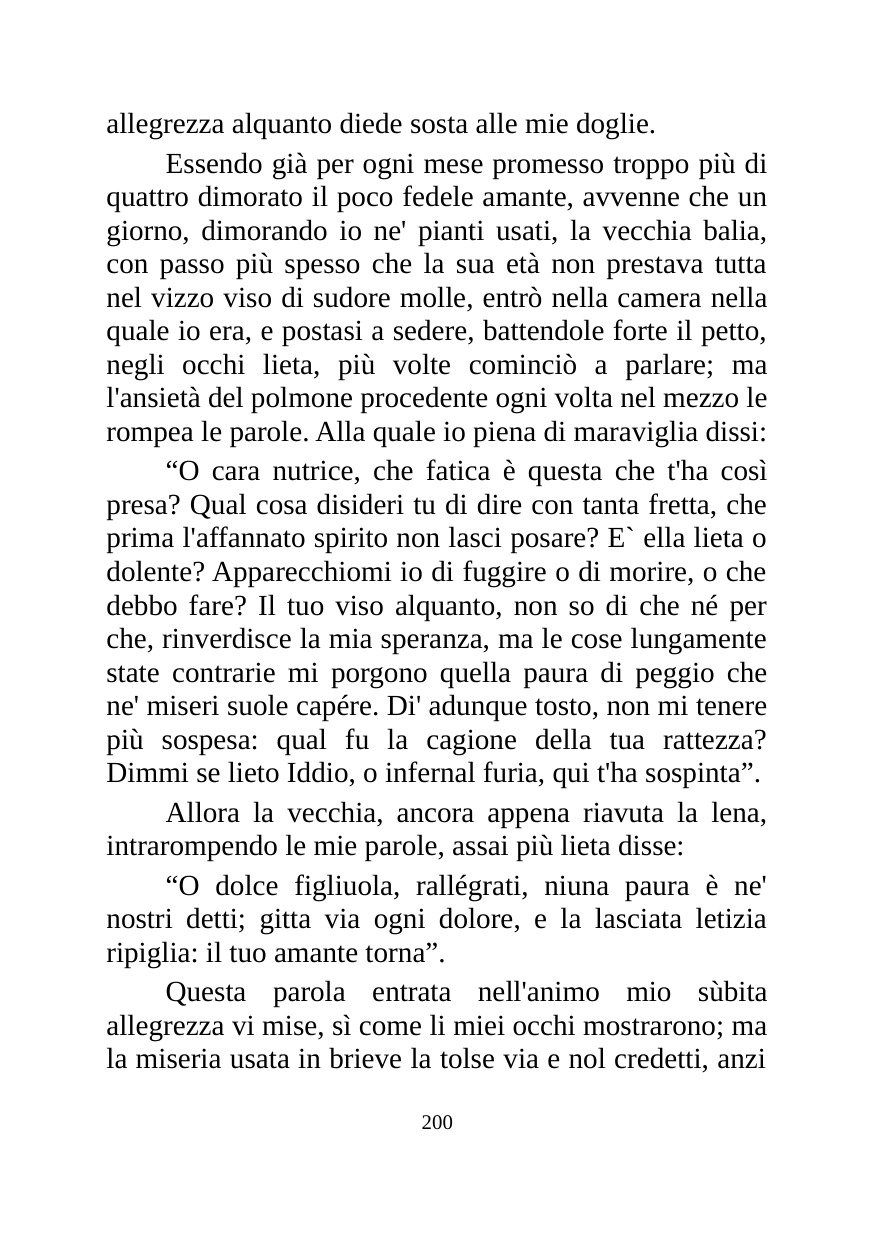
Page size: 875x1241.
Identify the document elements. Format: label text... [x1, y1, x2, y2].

text Essendo già per ogni mese promesso troppo più di quattro dimorato il poco fedele amante, avvenne che un giorno, dimorando io ne' pianti usati, la vecchia balia, con passo più spesso che la sua età non prestava tutta nel vizzo viso di sudore molle, entrò nella camera nella quale io era, e postasi a sedere, battendole forte il petto, negli occhi lieta, più volte cominciò a parlare; ma l'ansietà del polmone procedente ogni volta nel mezzo le rompea le parole. Alla quale io piena di maraviglia dissi: [106, 146, 768, 448]
text Allora la vecchia, ancora appena riavuta la lena, intrarompendo le mie parole, assai più lieta disse: [106, 795, 768, 862]
text “O dolce figliuola, rallégrati, niuna paura è ne' nostri detti; gitta via ogni dolore, e la lasciata letizia ripiglia: il tuo amante torna”. [106, 868, 768, 968]
text Questa parola entrata nell'animo mio sùbita allegrezza vi mise, sì come li miei occhi mostrarono; ma la miseria usata in brieve la tolse via e nol credetti, anzi [106, 974, 768, 1075]
text allegrezza alquanto diede sosta alle mie doglie. [106, 106, 768, 140]
text “O cara nutrice, che fatica è questa che t'ha così presa? Qual cosa disideri tu di dire con tanta fretta, che prima l'affannato spirito non lasci posare? E` ella lieta o dolente? Apparecchiomi io di fuggire o di morire, o che debbo fare? Il tuo viso alquanto, non so di che né per che, rinverdisce la mia speranza, ma le cose lungamente state contrarie mi porgono quella paura di peggio che ne' miseri suole capére. Di' adunque tosto, non mi tenere più sospesa: qual fu la cagione della tua rattezza? Dimmi se lieto Iddio, o infernal furia, qui t'ha sospinta”. [106, 453, 768, 789]
